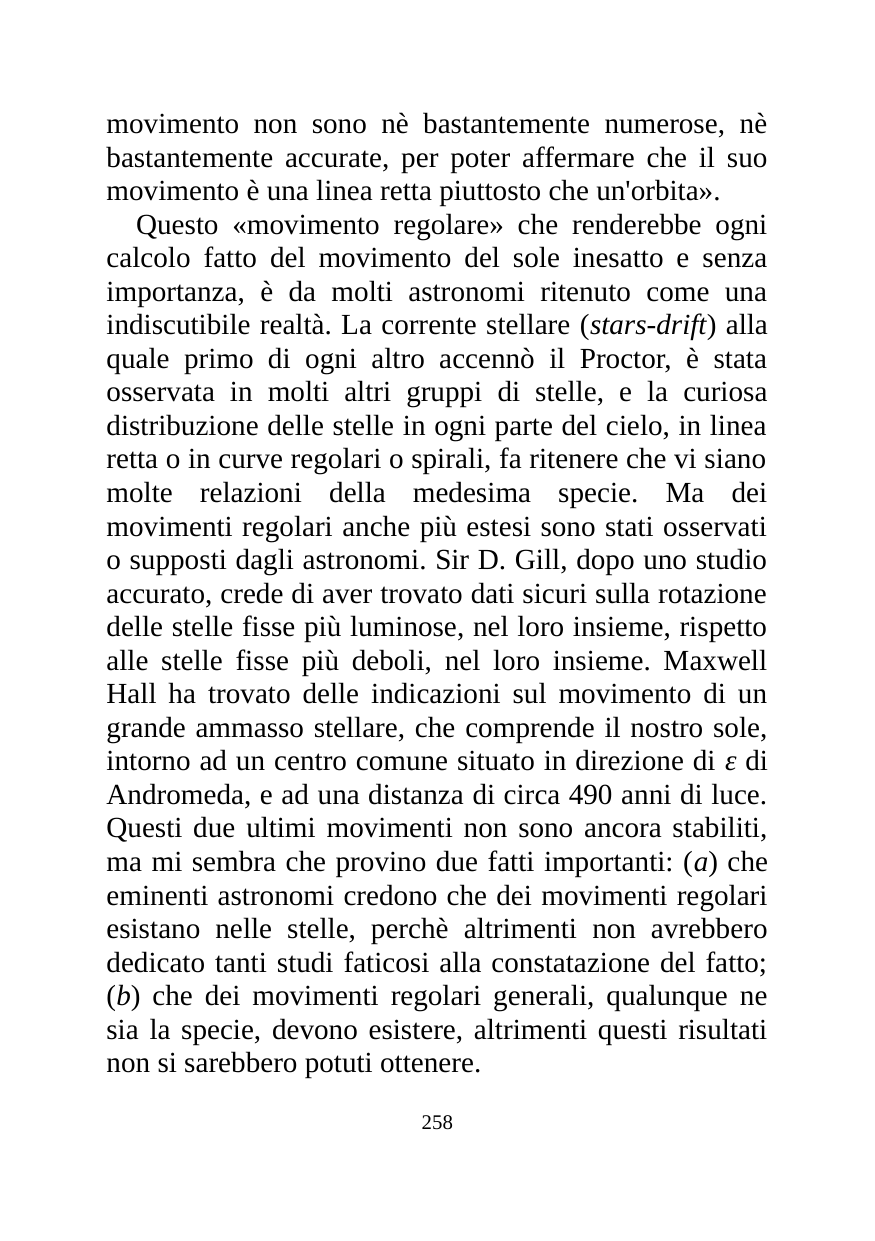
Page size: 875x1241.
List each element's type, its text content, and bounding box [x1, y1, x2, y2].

text movimento non sono nè bastantemente numerose, nè bastantemente accurate, per poter affermare che il suo movimento è una linea retta piuttosto che un'orbita». [106, 106, 768, 207]
text Questo «movimento regolare» che renderebbe ogni calcolo fatto del movimento del sole inesatto e senza importanza, è da molti astronomi ritenuto come una indiscutibile realtà. La corrente stellare (stars-drift) alla quale primo di ogni altro accennò il Proctor, è stata osservata in molti altri gruppi di stelle, e la curiosa distribuzione delle stelle in ogni parte del cielo, in linea retta o in curve regolari o spirali, fa ritenere che vi siano molte relazioni della medesima specie. Ma dei movimenti regolari anche più estesi sono stati osservati o supposti dagli astronomi. Sir D. Gill, dopo uno studio accurato, crede di aver trovato dati sicuri sulla rotazione delle stelle fisse più luminose, nel loro insieme, rispetto alle stelle fisse più deboli, nel loro insieme. Maxwell Hall ha trovato delle indicazioni sul movimento di un grande ammasso stellare, che comprende il nostro sole, intorno ad un centro comune situato in direzione di ε di Andromeda, e ad una distanza di circa 490 anni di luce. Questi due ultimi movimenti non sono ancora stabiliti, ma mi sembra che provino due fatti importanti: (a) che eminenti astronomi credono che dei movimenti regolari esistano nelle stelle, perchè altrimenti non avrebbero dedicato tanti studi faticosi alla constatazione del fatto; (b) che dei movimenti regolari generali, qualunque ne sia la specie, devono esistere, altrimenti questi risultati non si sarebbero potuti ottenere. [106, 207, 768, 1079]
